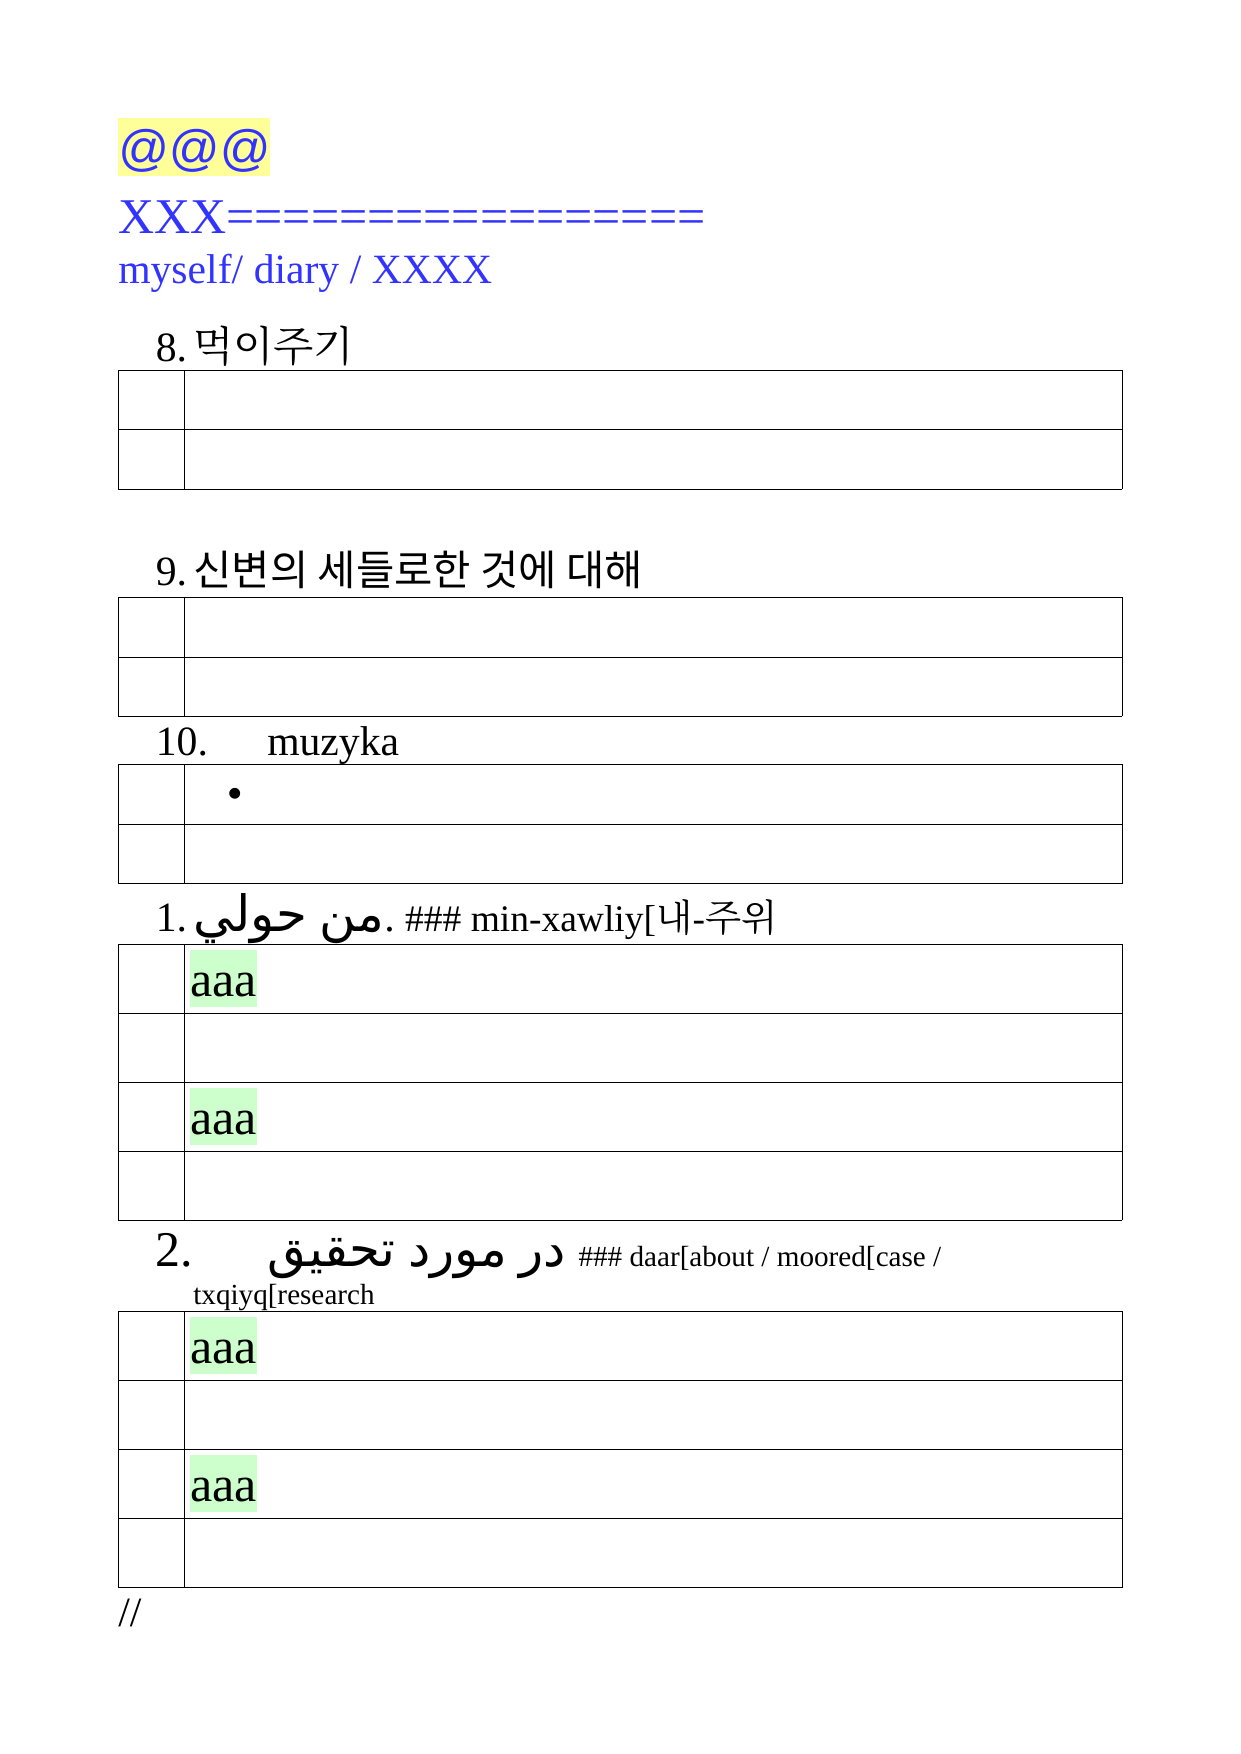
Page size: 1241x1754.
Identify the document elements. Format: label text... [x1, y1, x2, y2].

list 신변의 세들로한 것에 대해 [156, 537, 1122, 597]
table_header [119, 371, 184, 429]
table_cell [185, 430, 1122, 489]
table_header [185, 598, 1122, 657]
text @@@ [118, 118, 1122, 176]
table_cell [119, 1083, 184, 1151]
table_cell [119, 1152, 184, 1220]
table_cell [119, 1450, 184, 1518]
table_cell aaa [185, 1450, 1122, 1518]
table_header aaa [185, 945, 1122, 1013]
table_header [119, 945, 184, 1013]
table_header aaa [185, 1312, 1122, 1380]
table_cell [185, 1519, 1122, 1587]
table_cell aaa [185, 1083, 1122, 1151]
table_cell [185, 658, 1122, 716]
table_cell [185, 1381, 1122, 1449]
table_cell [185, 1152, 1122, 1220]
list muzyka [156, 717, 1122, 764]
table_cell [119, 430, 184, 489]
table_cell [119, 1519, 184, 1587]
table_header [185, 765, 1122, 824]
table_header [185, 371, 1122, 429]
table_header [119, 765, 184, 824]
table_cell [119, 1381, 184, 1449]
text // [118, 1588, 1122, 1635]
table_cell [185, 825, 1122, 883]
table_cell [119, 1014, 184, 1082]
list من حولي. ### min-xawliy[내-주위 [156, 884, 1122, 944]
list در مورد تحقیق ### daar[about / moored[case / txqiyq[research [156, 1221, 1122, 1311]
list 먹이주기 [156, 322, 1122, 370]
table_cell [119, 658, 184, 716]
table_header [119, 1312, 184, 1380]
table_cell [119, 825, 184, 883]
table_header [119, 598, 184, 657]
text myself/ diary / XXXX [118, 244, 1122, 292]
text XXX================= [118, 187, 1122, 244]
table_cell [185, 1014, 1122, 1082]
